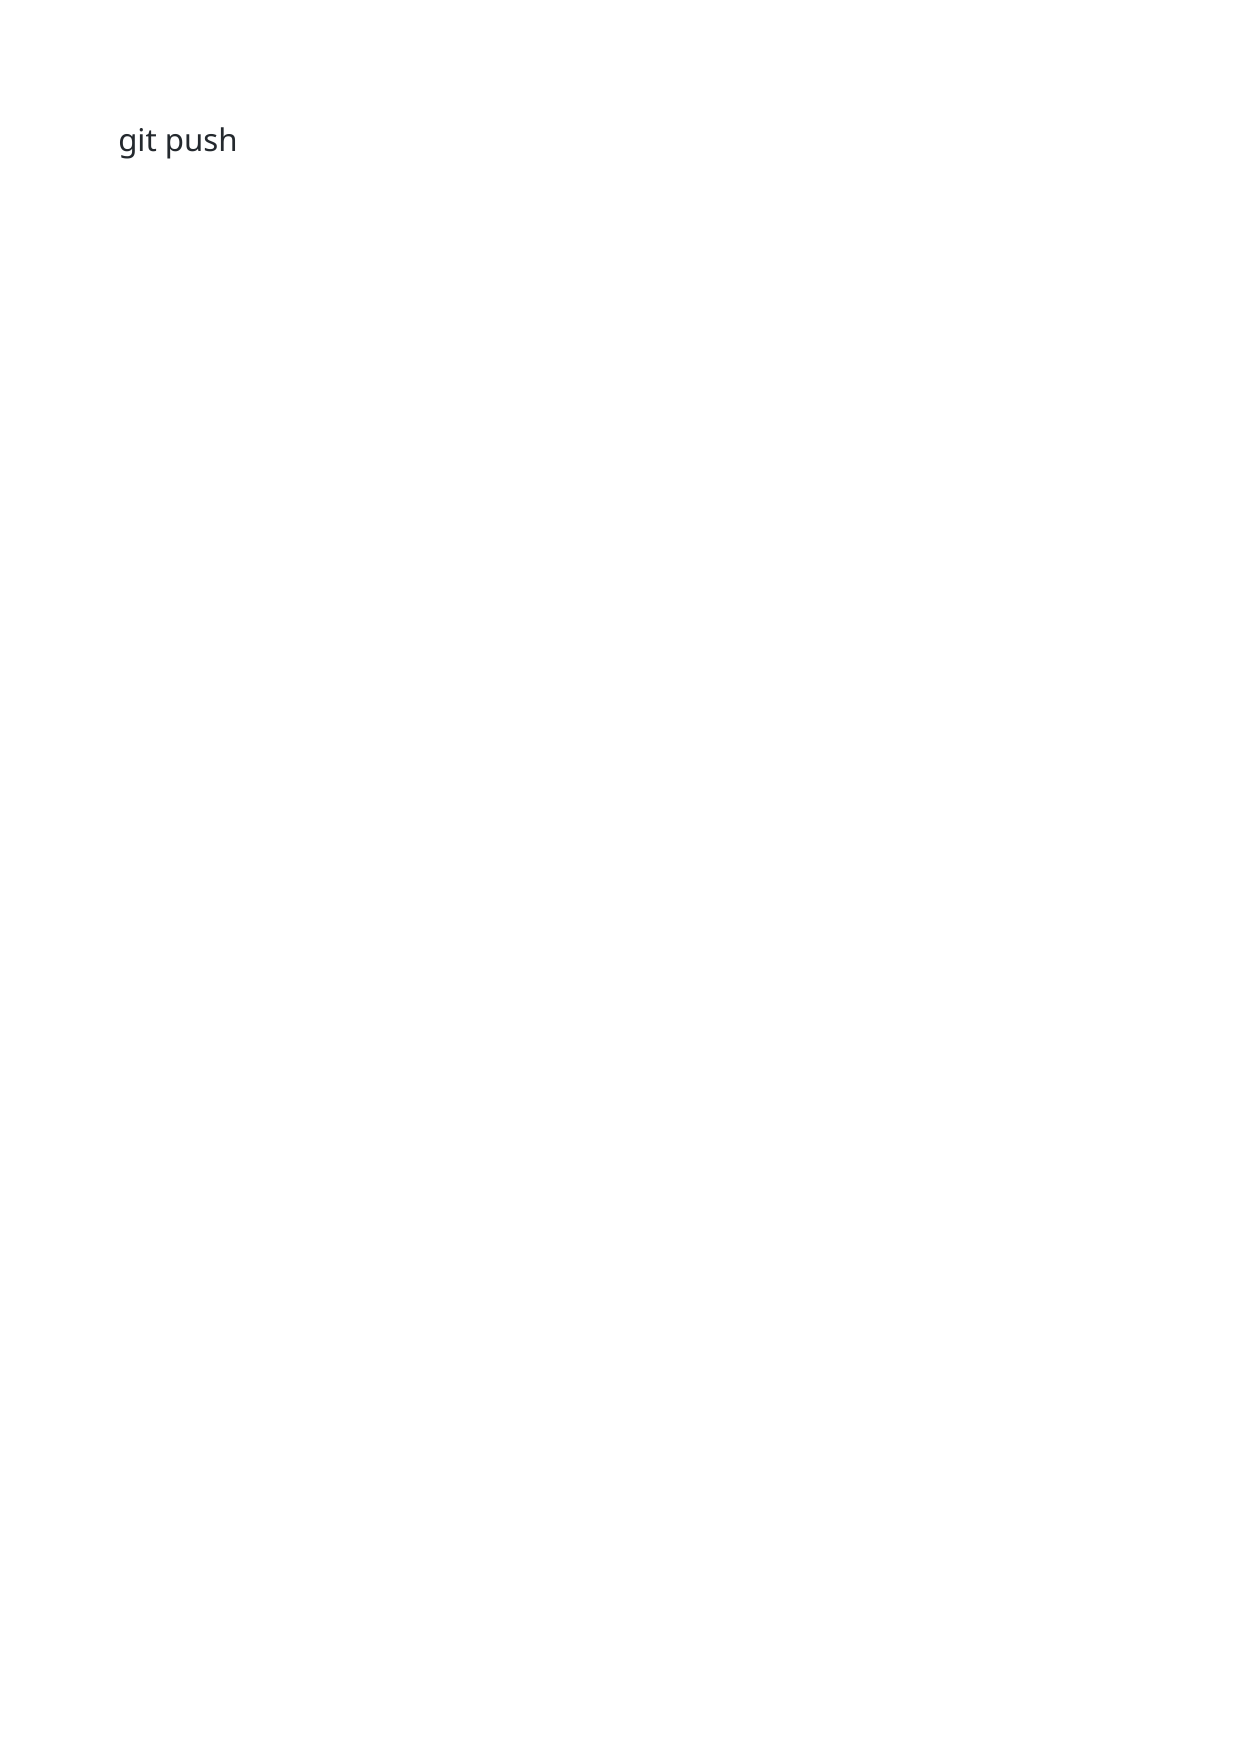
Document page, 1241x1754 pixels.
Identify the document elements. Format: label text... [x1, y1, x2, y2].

text git push [118, 118, 1122, 161]
